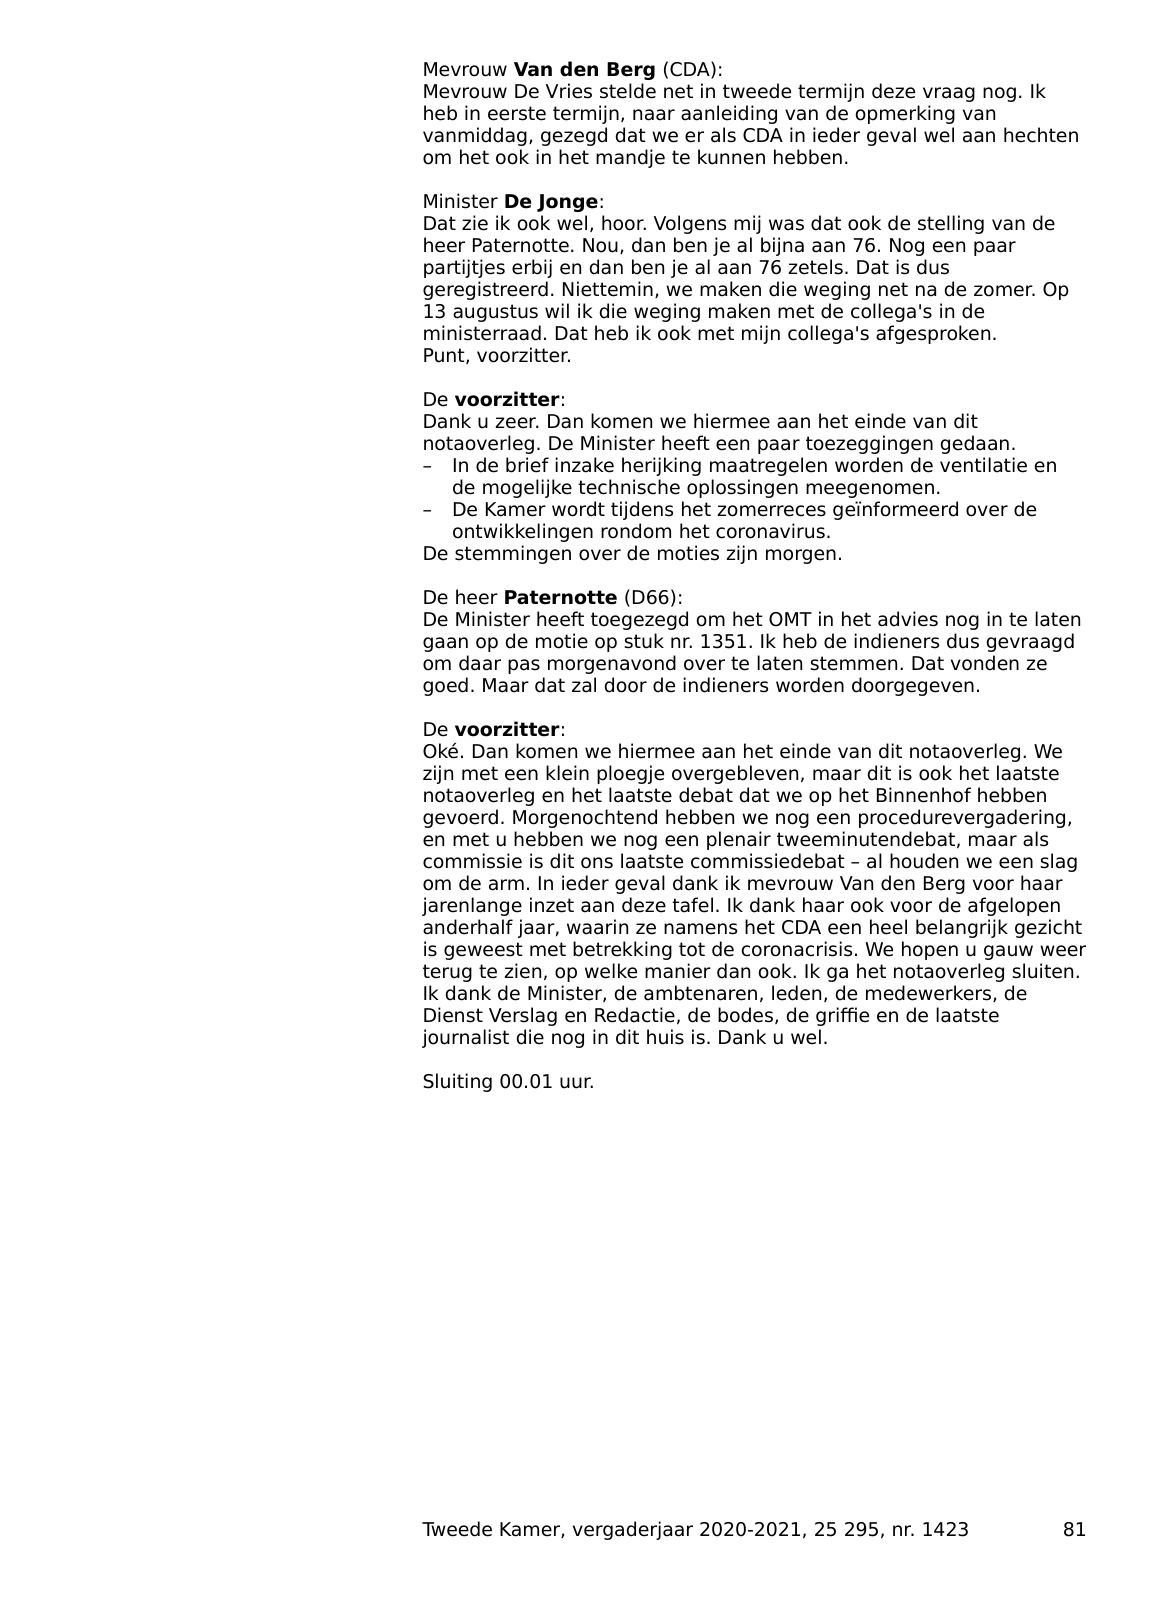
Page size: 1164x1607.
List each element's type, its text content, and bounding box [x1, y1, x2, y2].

text De voorzitter: [422, 389, 1087, 411]
text De heer Paternotte (D66): [422, 587, 1087, 609]
text Minister De Jonge: [422, 191, 1087, 213]
text De stemmingen over de moties zijn morgen. [422, 543, 1087, 565]
text Dank u zeer. Dan komen we hiermee aan het einde van dit notaoverleg. De Minister heeft een paar toezeggingen gedaan. [422, 411, 1087, 455]
text – De Kamer wordt tijdens het zomerreces geïnformeerd over de ontwikkelingen rondom het coronavirus. [422, 499, 1087, 543]
text Mevrouw De Vries stelde net in tweede termijn deze vraag nog. Ik heb in eerste termijn, naar aanleiding van de opmerking van vanmiddag, gezegd dat we er als CDA in ieder geval wel aan hechten om het ook in het mandje te kunnen hebben. [422, 81, 1087, 169]
text – In de brief inzake herijking maatregelen worden de ventilatie en de mogelijke technische oplossingen meegenomen. [422, 455, 1087, 499]
text De Minister heeft toegezegd om het OMT in het advies nog in te laten gaan op de motie op stuk nr. 1351. Ik heb de indieners dus gevraagd om daar pas morgenavond over te laten stemmen. Dat vonden ze goed. Maar dat zal door de indieners worden doorgegeven. [422, 609, 1087, 697]
text Mevrouw Van den Berg (CDA): [422, 59, 1087, 81]
text Punt, voorzitter. [422, 345, 1087, 367]
text Sluiting 00.01 uur. [422, 1071, 1087, 1093]
text Dat zie ik ook wel, hoor. Volgens mij was dat ook de stelling van de heer Paternotte. Nou, dan ben je al bijna aan 76. Nog een paar partijtjes erbij en dan ben je al aan 76 zetels. Dat is dus geregistreerd. Niettemin, we maken die weging net na de zomer. Op 13 augustus wil ik die weging maken met de collega's in de ministerraad. Dat heb ik ook met mijn collega's afgesproken. [422, 213, 1087, 345]
text De voorzitter: [422, 719, 1087, 741]
text Oké. Dan komen we hiermee aan het einde van dit notaoverleg. We zijn met een klein ploegje overgebleven, maar dit is ook het laatste notaoverleg en het laatste debat dat we op het Binnenhof hebben gevoerd. Morgenochtend hebben we nog een procedurevergadering, en met u hebben we nog een plenair tweeminutendebat, maar als commissie is dit ons laatste commissiedebat – al houden we een slag om de arm. In ieder geval dank ik mevrouw Van den Berg voor haar jarenlange inzet aan deze tafel. Ik dank haar ook voor de afgelopen anderhalf jaar, waarin ze namens het CDA een heel belangrijk gezicht is geweest met betrekking tot de coronacrisis. We hopen u gauw weer terug te zien, op welke manier dan ook. Ik ga het notaoverleg sluiten. Ik dank de Minister, de ambtenaren, leden, de medewerkers, de Dienst Verslag en Redactie, de bodes, de griffie en de laatste journalist die nog in dit huis is. Dank u wel. [422, 741, 1087, 1049]
